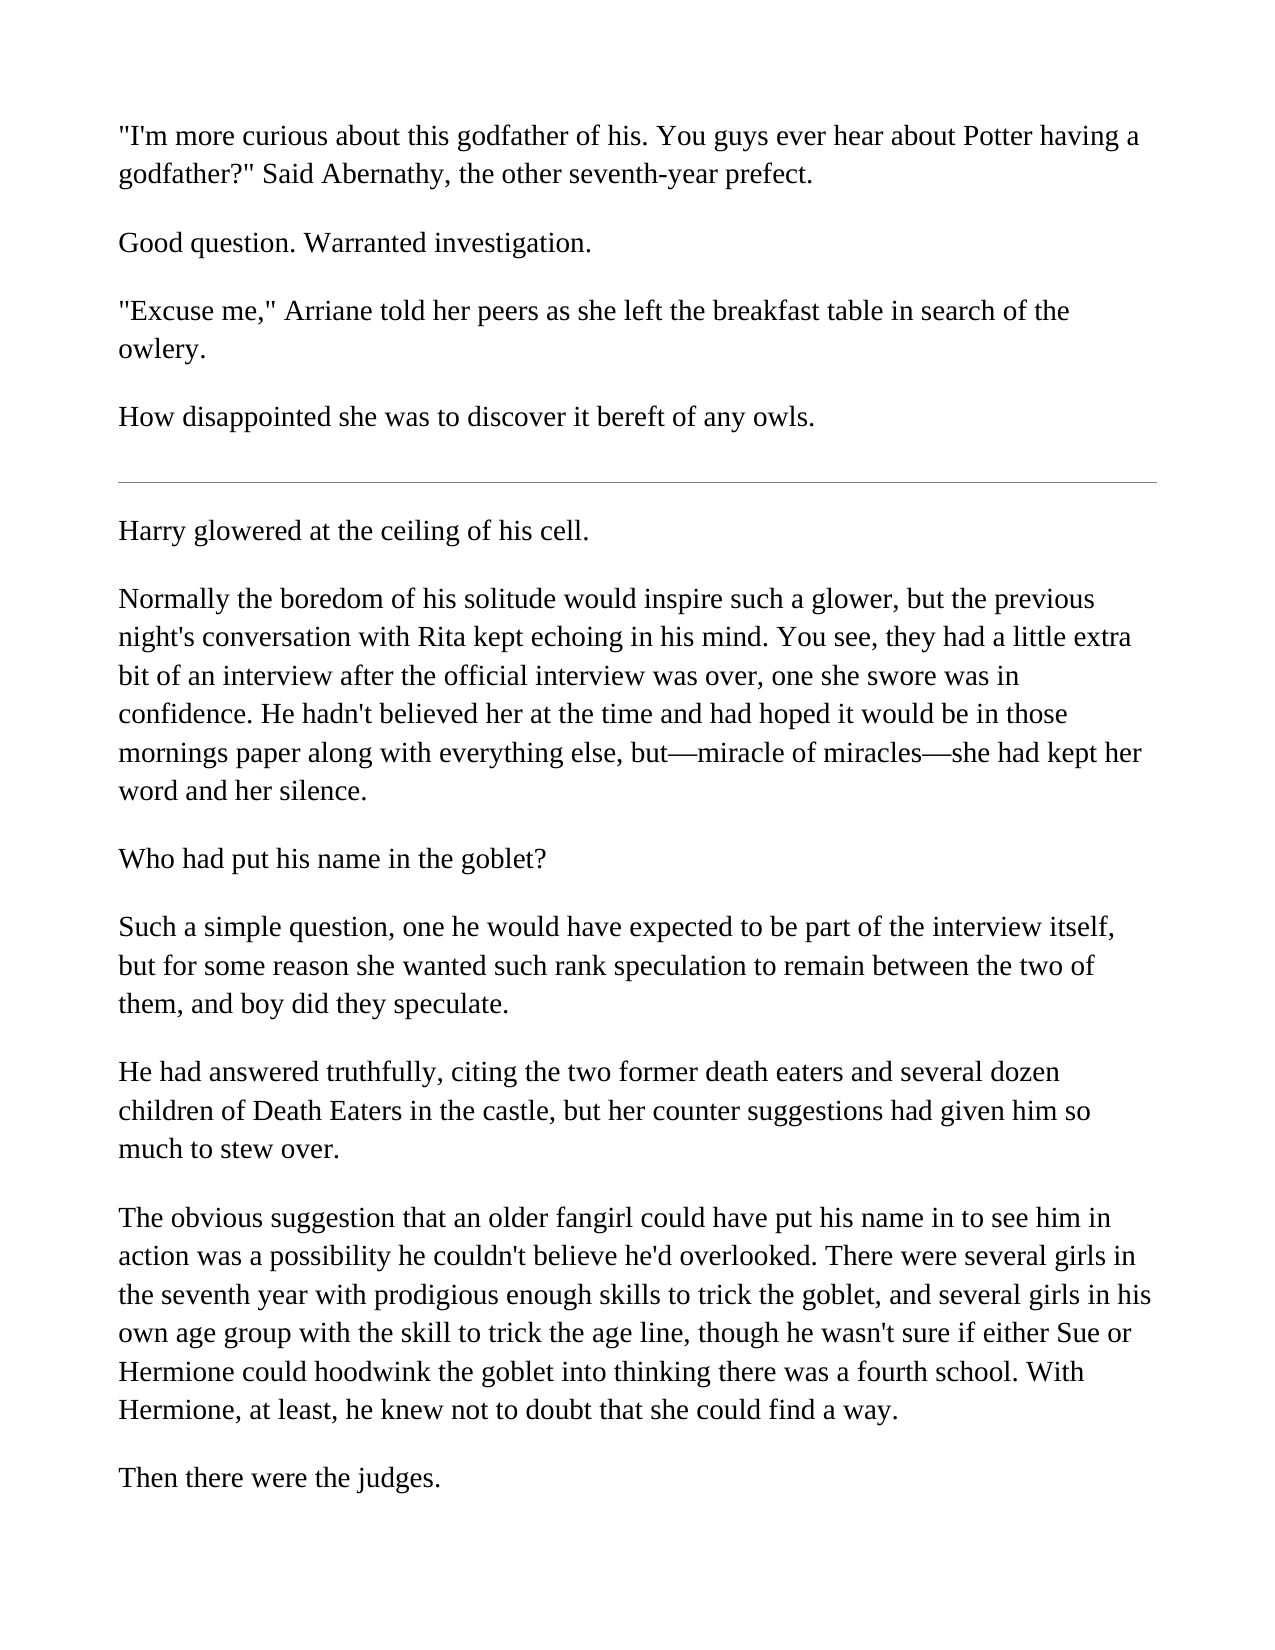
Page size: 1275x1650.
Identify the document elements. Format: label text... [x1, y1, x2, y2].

text "I'm more curious about this godfather of his. You guys ever hear about Potter having a godfather?" Said Abernathy, the other seventh-year prefect. [118, 118, 1157, 190]
text Who had put his name in the goblet? [118, 841, 1157, 875]
text Harry glowered at the ceiling of his cell. [118, 513, 1157, 546]
text The obvious suggestion that an older fangirl could have put his name in to see him in action was a possibility he couldn't believe he'd overlooked. There were several girls in the seventh year with prodigious enough skills to trick the goblet, and several girls in his own age group with the skill to trick the age line, though he wasn't sure if either Sue or Hermione could hoodwink the goblet into thinking there was a fourth school. With Hermione, at least, he knew not to doubt that she could find a way. [118, 1200, 1157, 1426]
text Normally the boredom of his solitude would inspire such a glower, but the previous night's conversation with Rita kept echoing in his mind. You see, they had a little extra bit of an interview after the official interview was over, one she swore was in confidence. He hadn't believed her at the time and had hoped it would be in those mornings paper along with everything else, but—miracle of miracles—she had kept her word and her silence. [118, 581, 1157, 807]
text Such a simple question, one he would have expected to be part of the interview itself, but for some reason she wanted such rank speculation to remain between the two of them, and boy did they speculate. [118, 909, 1157, 1020]
text Then there were the judges. [118, 1460, 1157, 1494]
text He had answered truthfully, citing the two former death eaters and several dozen children of Death Eaters in the castle, but her counter suggestions had given him so much to stew over. [118, 1054, 1157, 1165]
text Good question. Warranted investigation. [118, 225, 1157, 258]
text How disappointed she was to discover it bereft of any owls. [118, 399, 1157, 433]
text "Excuse me," Arriane told her peers as she left the breakfast table in search of the owlery. [118, 293, 1157, 365]
